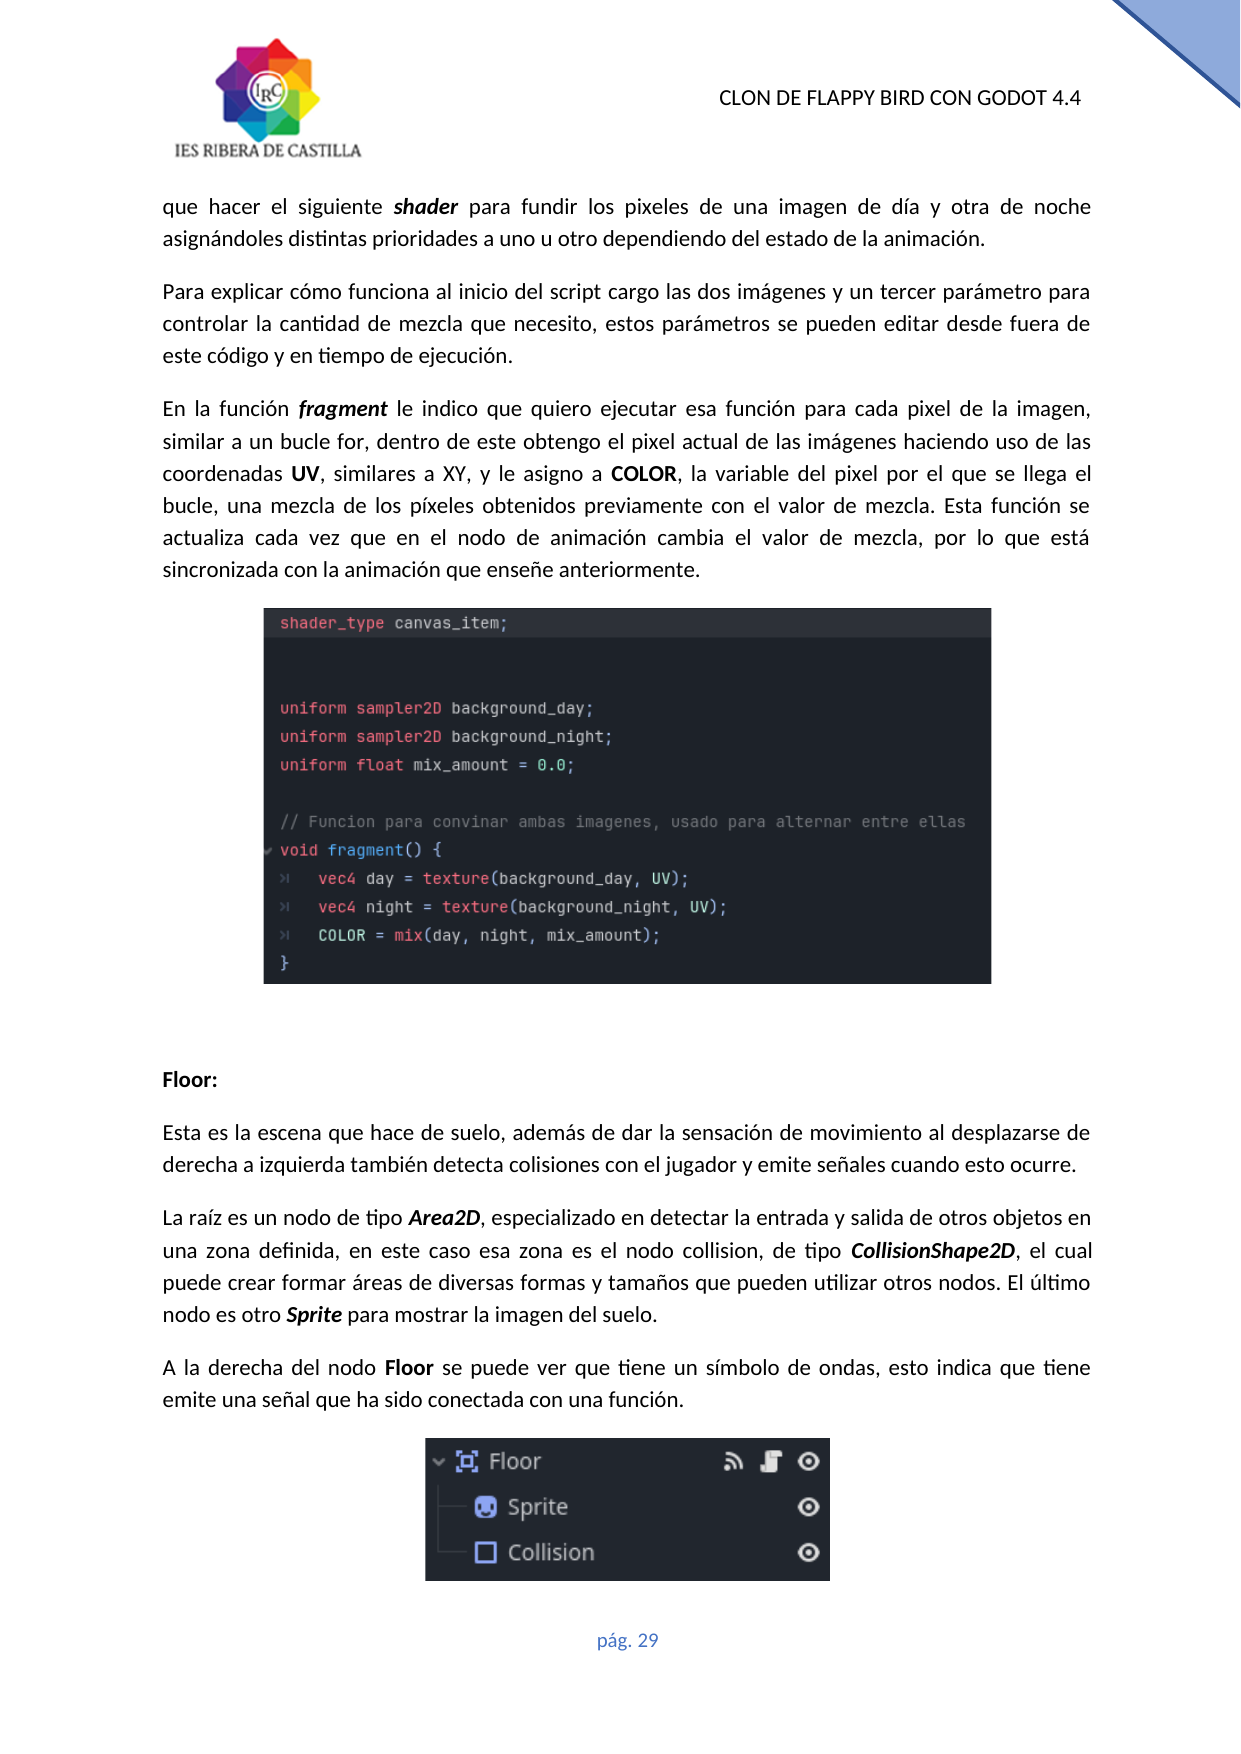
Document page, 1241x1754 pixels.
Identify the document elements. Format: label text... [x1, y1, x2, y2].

text En la función fragment le indico que quiero ejecutar esa función para cada pixel de la imagen, similar a un bucle for, dentro de este obtengo el pixel actual de las imágenes haciendo uso de las coordenadas UV, similares a XY, y le asigno a COLOR, la variable del pixel por el que se llega el bucle, una mezcla de los píxeles obtenidos previamente con el valor de mezcla. Esta función se actualiza cada vez que en el nodo de animación cambia el valor de mezcla, por lo que está sincronizada con la animación que enseñe anteriormente. [162, 394, 1093, 583]
text que hacer el siguiente shader para fundir los pixeles de una imagen de día y otra de noche asignándoles distintas prioridades a uno u otro dependiendo del estado de la animación. [162, 192, 1093, 252]
picture [173, 29, 366, 164]
text La raíz es un nodo de tipo Area2D, especializado en detectar la entrada y salida de otros objetos en una zona definida, en este caso esa zona es el nodo collision, de tipo CollisionShape2D, el cual puede crear formar áreas de diversas formas y tamaños que pueden utilizar otros nodos. El último nodo es otro Sprite para mostrar la imagen del suelo. [162, 1203, 1093, 1328]
text A la derecha del nodo Floor se puede ver que tiene un símbolo de ondas, esto indica que tiene emite una señal que ha sido conectada con una función. [162, 1353, 1093, 1413]
picture [263, 608, 992, 984]
text Esta es la escena que hace de suelo, además de dar la sensación de movimiento al desplazarse de derecha a izquierda también detecta colisiones con el jugador y emite señales cuando esto ocurre. [162, 1118, 1093, 1178]
text Para explicar cómo funciona al inicio del script cargo las dos imágenes y un tercer parámetro para controlar la cantidad de mezcla que necesito, estos parámetros se pueden editar desde fuera de este código y en tiempo de ejecución. [162, 277, 1093, 369]
picture [425, 1438, 830, 1581]
text Floor: [162, 1065, 1093, 1093]
